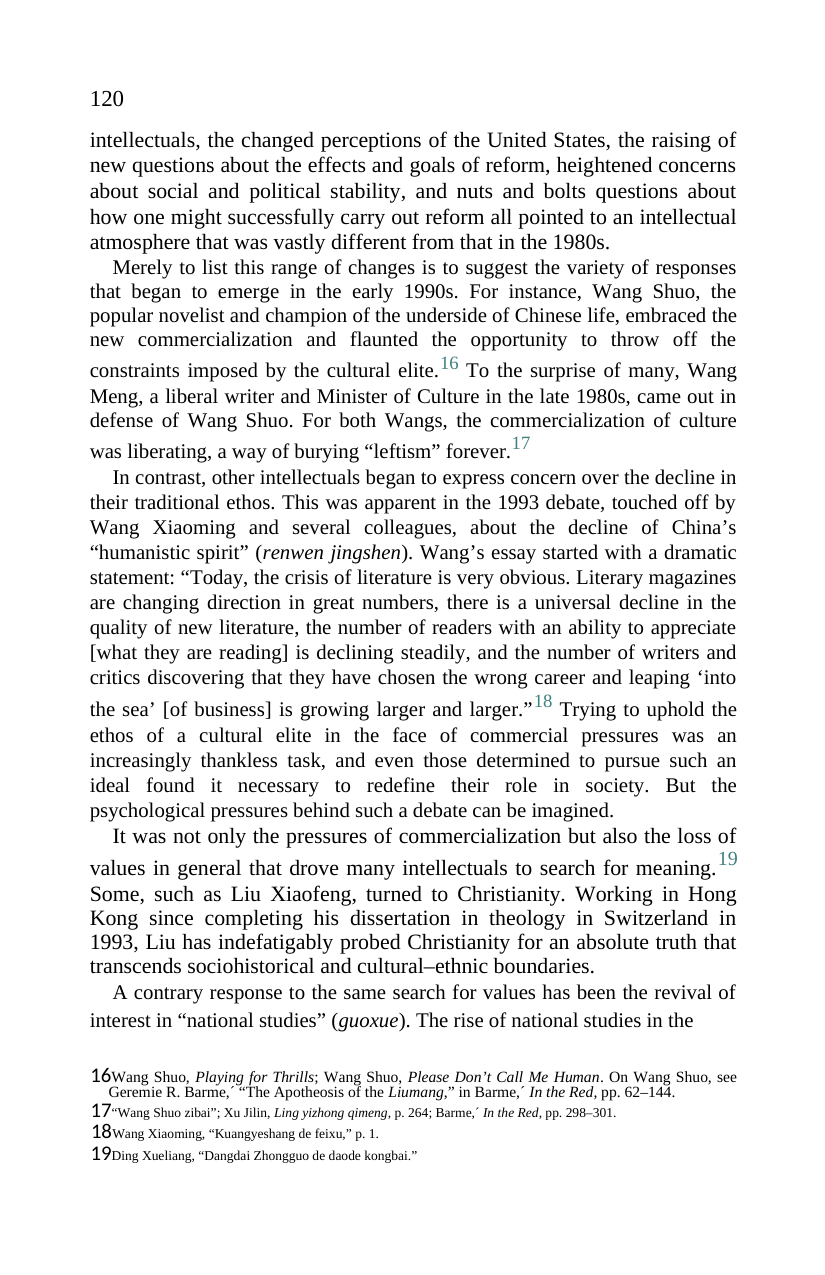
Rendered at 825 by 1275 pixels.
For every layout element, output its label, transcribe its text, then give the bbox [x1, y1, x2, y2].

text In contrast, other intellectuals began to express concern over the decline in their traditional ethos. This was apparent in the 1993 debate, touched off by Wang Xiaoming and several colleagues, about the decline of China’s “humanistic spirit” (renwen jingshen). Wang’s essay started with a dramatic statement: “Today, the crisis of literature is very obvious. Literary magazines are changing direction in great numbers, there is a universal decline in the quality of new literature, the number of readers with an ability to appreciate [what they are reading] is declining steadily, and the number of writers and critics discovering that they have chosen the wrong career and leaping ‘into the sea’ [of business] is growing larger and larger.”18 Trying to uphold the ethos of a cultural elite in the face of commercial pressures was an increasingly thankless task, and even those determined to pursue such an ideal found it necessary to redefine their role in society. But the psychological pressures behind such a debate can be imagined. [89, 465, 737, 822]
list Ding Xueliang, “Dangdai Zhongguo de daode kongbai.” [90, 1145, 737, 1164]
list Wang Xiaoming, “Kuangyeshang de feixu,” p. 1. [91, 1124, 737, 1143]
text 120 [89, 84, 737, 111]
text Merely to list this range of changes is to suggest the variety of responses that began to emerge in the early 1990s. For instance, Wang Shuo, the popular novelist and champion of the underside of Chinese life, embraced the new commercialization and flaunted the opportunity to throw off the constraints imposed by the cultural elite.16 To the surprise of many, Wang Meng, a liberal writer and Minister of Culture in the late 1980s, came out in defense of Wang Shuo. For both Wangs, the commercialization of culture was liberating, a way of burying “leftism” forever.17 [89, 255, 737, 464]
text A contrary response to the same search for values has been the revival of interest in “national studies” (guoxue). The rise of national studies in the [89, 980, 737, 1032]
text It was not only the pressures of commercialization but also the loss of values in general that drove many intellectuals to search for meaning.19 Some, such as Liu Xiaofeng, turned to Christianity. Working in Hong Kong since completing his dissertation in theology in Switzerland in 1993, Liu has indefatigably probed Christianity for an absolute truth that transcends sociohistorical and cultural–ethnic boundaries. [89, 824, 737, 979]
list Wang Shuo, Playing for Thrills; Wang Shuo, Please Don’t Call Me Human. On Wang Shuo, see Geremie R. Barme,´ “The Apotheosis of the Liumang,” in Barme,´ In the Red, pp. 62–144. [90, 1066, 737, 1101]
text intellectuals, the changed perceptions of the United States, the raising of new questions about the effects and goals of reform, heightened concerns about social and political stability, and nuts and bolts questions about how one might successfully carry out reform all pointed to an intellectual atmosphere that was vastly different from that in the 1980s. [89, 127, 737, 254]
list “Wang Shuo zibai”; Xu Jilin, Ling yizhong qimeng, p. 264; Barme,´ In the Red, pp. 298–301. [90, 1101, 737, 1122]
